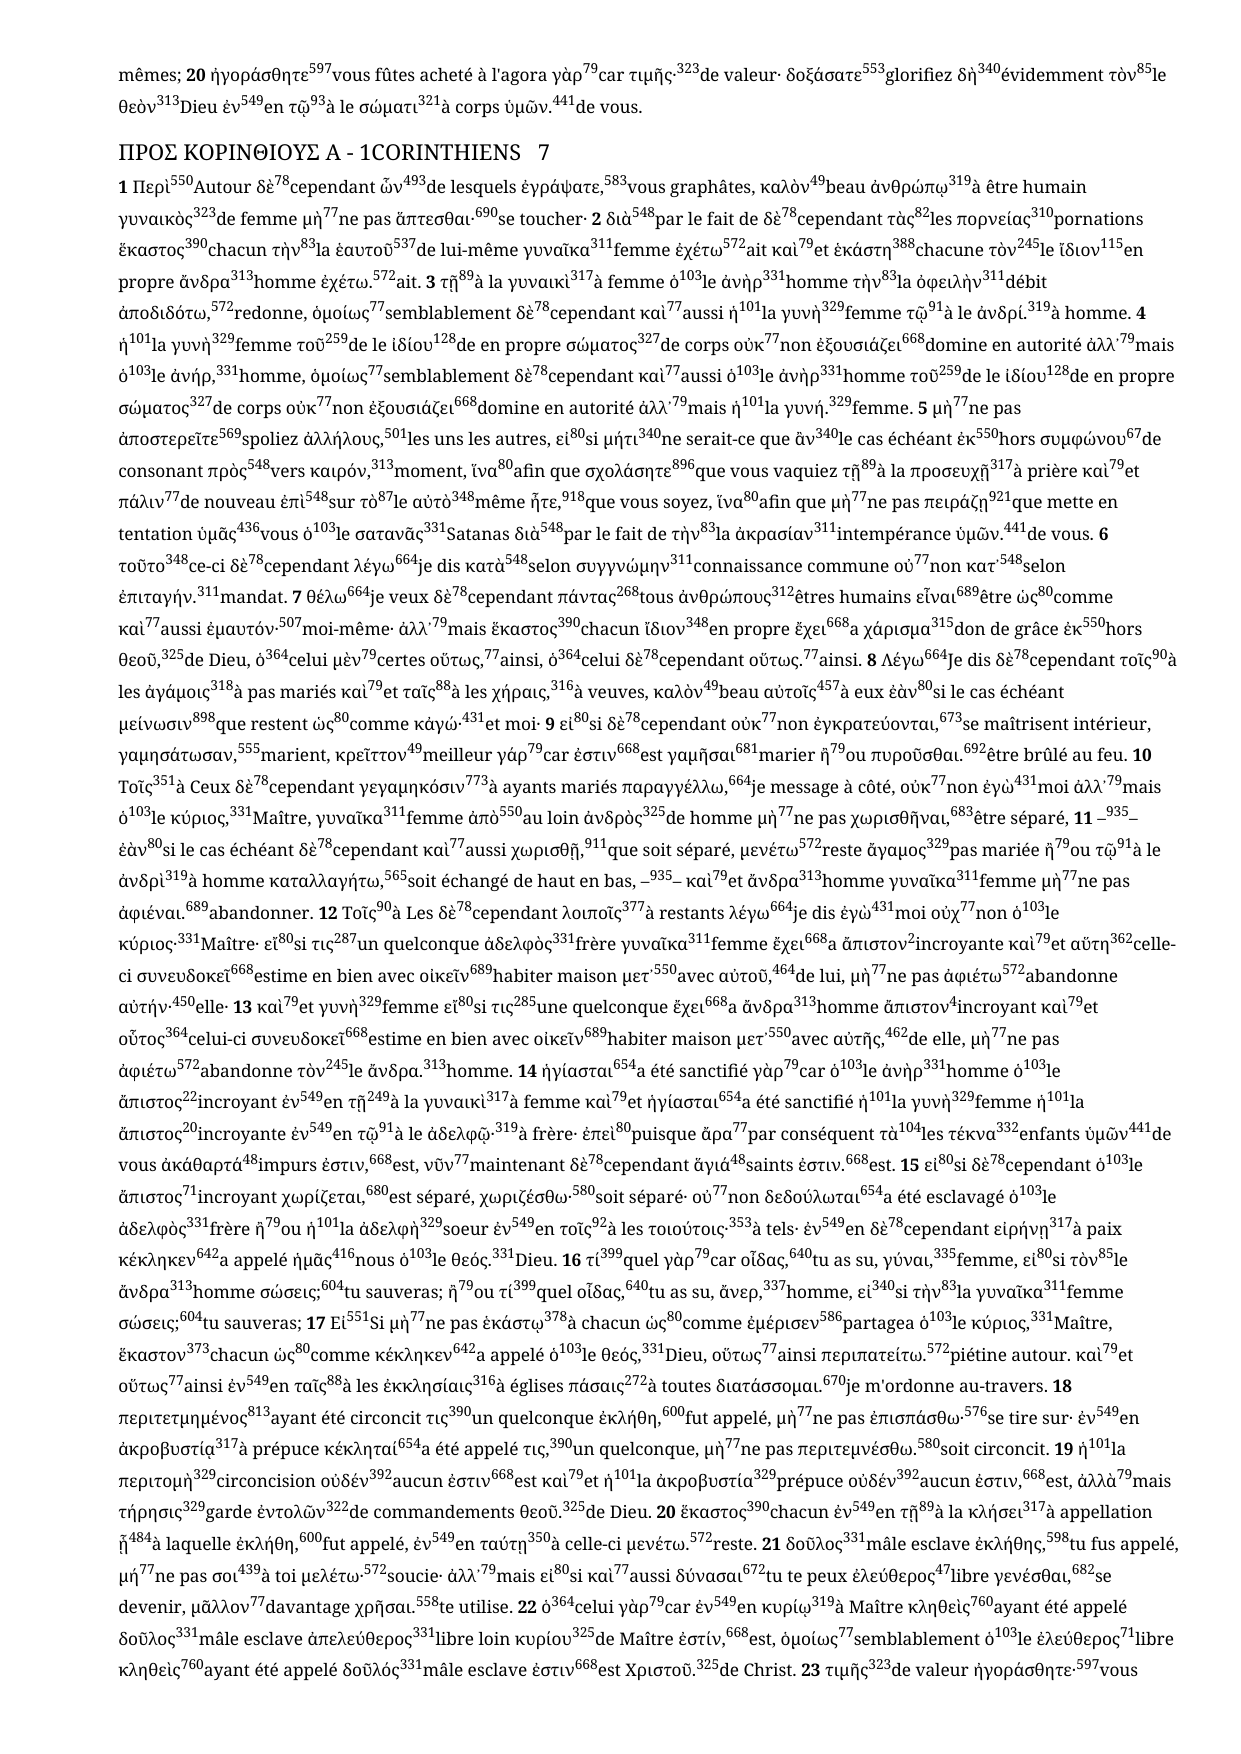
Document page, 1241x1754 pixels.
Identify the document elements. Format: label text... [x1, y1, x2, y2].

text 1 Περὶ550Autour δὲ78cependant ὧν493de lesquels ἐγράψατε,583vous graphâtes, καλὸν49beau ἀνθρώπῳ319à être humain γυναικὸς323de femme μὴ77ne pas ἅπτεσθαι·690se toucher· 2 διὰ548par le fait de δὲ78cependant τὰς82les πορνείας310pornations ἕκαστος390chacun τὴν83la ἑαυτοῦ537de lui-même γυναῖκα311femme ἐχέτω572ait καὶ79et ἑκάστη388chacune τὸν245le ἴδιον115en propre ἄνδρα313homme ἐχέτω.572ait. 3 τῇ89à la γυναικὶ317à femme ὁ103le ἀνὴρ331homme τὴν83la ὀφειλὴν311débit ἀποδιδότω,572redonne, ὁμοίως77semblablement δὲ78cependant καὶ77aussi ἡ101la γυνὴ329femme τῷ91à le ἀνδρί.319à homme. 4 ἡ101la γυνὴ329femme τοῦ259de le ἰδίου128de en propre σώματος327de corps οὐκ77non ἐξουσιάζει668domine en autorité ἀλλ᾽79mais ὁ103le ἀνήρ,331homme, ὁμοίως77semblablement δὲ78cependant καὶ77aussi ὁ103le ἀνὴρ331homme τοῦ259de le ἰδίου128de en propre σώματος327de corps οὐκ77non ἐξουσιάζει668domine en autorité ἀλλ᾽79mais ἡ101la γυνή.329femme. 5 μὴ77ne pas ἀποστερεῖτε569spoliez ἀλλήλους,501les uns les autres, εἰ80si μήτι340ne serait-ce que ἂν340le cas échéant ἐκ550hors συμφώνου67de consonant πρὸς548vers καιρόν,313moment, ἵνα80afin que σχολάσητε896que vous vaquiez τῇ89à la προσευχῇ317à prière καὶ79et πάλιν77de nouveau ἐπὶ548sur τὸ87le αὐτὸ348même ἦτε,918que vous soyez, ἵνα80afin que μὴ77ne pas πειράζῃ921que mette en tentation ὑμᾶς436vous ὁ103le σατανᾶς331Satanas διὰ548par le fait de τὴν83la ἀκρασίαν311intempérance ὑμῶν.441de vous. 6 τοῦτο348ce-ci δὲ78cependant λέγω664je dis κατὰ548selon συγγνώμην311connaissance commune οὐ77non κατ᾽548selon ἐπιταγήν.311mandat. 7 θέλω664je veux δὲ78cependant πάντας268tous ἀνθρώπους312êtres humains εἶναι689être ὡς80comme καὶ77aussi ἐμαυτόν·507moi-même· ἀλλ᾽79mais ἕκαστος390chacun ἴδιον348en propre ἔχει668a χάρισμα315don de grâce ἐκ550hors θεοῦ,325de Dieu, ὁ364celui μὲν79certes οὕτως,77ainsi, ὁ364celui δὲ78cependant οὕτως.77ainsi. 8 Λέγω664Je dis δὲ78cependant τοῖς90à les ἀγάμοις318à pas mariés καὶ79et ταῖς88à les χήραις,316à veuves, καλὸν49beau αὐτοῖς457à eux ἐὰν80si le cas échéant μείνωσιν898que restent ὡς80comme κἀγώ·431et moi· 9 εἰ80si δὲ78cependant οὐκ77non ἐγκρατεύονται,673se maîtrisent intérieur, γαμησάτωσαν,555marient, κρεῖττον49meilleur γάρ79car ἐστιν668est γαμῆσαι681marier ἢ79ou πυροῦσθαι.692être brûlé au feu. 10 Τοῖς351à Ceux δὲ78cependant γεγαμηκόσιν773à ayants mariés παραγγέλλω,664je message à côté, οὐκ77non ἐγὼ431moi ἀλλ᾽79mais ὁ103le κύριος,331Maître, γυναῖκα311femme ἀπὸ550au loin ἀνδρὸς325de homme μὴ77ne pas χωρισθῆναι,683être séparé, 11 –935– ἐὰν80si le cas échéant δὲ78cependant καὶ77aussi χωρισθῇ,911que soit séparé, μενέτω572reste ἄγαμος329pas mariée ἢ79ou τῷ91à le ἀνδρὶ319à homme καταλλαγήτω,565soit échangé de haut en bas, –935– καὶ79et ἄνδρα313homme γυναῖκα311femme μὴ77ne pas ἀφιέναι.689abandonner. 12 Τοῖς90à Les δὲ78cependant λοιποῖς377à restants λέγω664je dis ἐγὼ431moi οὐχ77non ὁ103le κύριος·331Maître· εἴ80si τις287un quelconque ἀδελφὸς331frère γυναῖκα311femme ἔχει668a ἄπιστον2incroyante καὶ79et αὕτη362celle-ci συνευδοκεῖ668estime en bien avec οἰκεῖν689habiter maison μετ᾽550avec αὐτοῦ,464de lui, μὴ77ne pas ἀφιέτω572abandonne αὐτήν·450elle· 13 καὶ79et γυνὴ329femme εἴ80si τις285une quelconque ἔχει668a ἄνδρα313homme ἄπιστον4incroyant καὶ79et οὗτος364celui-ci συνευδοκεῖ668estime en bien avec οἰκεῖν689habiter maison μετ᾽550avec αὐτῆς,462de elle, μὴ77ne pas ἀφιέτω572abandonne τὸν245le ἄνδρα.313homme. 14 ἡγίασται654a été sanctifié γὰρ79car ὁ103le ἀνὴρ331homme ὁ103le ἄπιστος22incroyant ἐν549en τῇ249à la γυναικὶ317à femme καὶ79et ἡγίασται654a été sanctifié ἡ101la γυνὴ329femme ἡ101la ἄπιστος20incroyante ἐν549en τῷ91à le ἀδελφῷ·319à frère· ἐπεὶ80puisque ἄρα77par conséquent τὰ104les τέκνα332enfants ὑμῶν441de vous ἀκάθαρτά48impurs ἐστιν,668est, νῦν77maintenant δὲ78cependant ἅγιά48saints ἐστιν.668est. 15 εἰ80si δὲ78cependant ὁ103le ἄπιστος71incroyant χωρίζεται,680est séparé, χωριζέσθω·580soit séparé· οὐ77non δεδούλωται654a été esclavagé ὁ103le ἀδελφὸς331frère ἢ79ou ἡ101la ἀδελφὴ329soeur ἐν549en τοῖς92à les τοιούτοις·353à tels· ἐν549en δὲ78cependant εἰρήνῃ317à paix κέκληκεν642a appelé ἡμᾶς416nous ὁ103le θεός.331Dieu. 16 τί399quel γὰρ79car οἶδας,640tu as su, γύναι,335femme, εἰ80si τὸν85le ἄνδρα313homme σώσεις;604tu sauveras; ἢ79ou τί399quel οἶδας,640tu as su, ἄνερ,337homme, εἰ340si τὴν83la γυναῖκα311femme σώσεις;604tu sauveras; 17 Εἰ551Si μὴ77ne pas ἑκάστῳ378à chacun ὡς80comme ἐμέρισεν586partagea ὁ103le κύριος,331Maître, ἕκαστον373chacun ὡς80comme κέκληκεν642a appelé ὁ103le θεός,331Dieu, οὕτως77ainsi περιπατείτω.572piétine autour. καὶ79et οὕτως77ainsi ἐν549en ταῖς88à les ἐκκλησίαις316à églises πάσαις272à toutes διατάσσομαι.670je m'ordonne au-travers. 18 περιτετμημένος813ayant été circoncit τις390un quelconque ἐκλήθη,600fut appelé, μὴ77ne pas ἐπισπάσθω·576se tire sur· ἐν549en ἀκροβυστίᾳ317à prépuce κέκληταί654a été appelé τις,390un quelconque, μὴ77ne pas περιτεμνέσθω.580soit circoncit. 19 ἡ101la περιτομὴ329circoncision οὐδέν392aucun ἐστιν668est καὶ79et ἡ101la ἀκροβυστία329prépuce οὐδέν392aucun ἐστιν,668est, ἀλλὰ79mais τήρησις329garde ἐντολῶν322de commandements θεοῦ.325de Dieu. 20 ἕκαστος390chacun ἐν549en τῇ89à la κλήσει317à appellation ᾗ484à laquelle ἐκλήθη,600fut appelé, ἐν549en ταύτῃ350à celle-ci μενέτω.572reste. 21 δοῦλος331mâle esclave ἐκλήθης,598tu fus appelé, μή77ne pas σοι439à toi μελέτω·572soucie· ἀλλ᾽79mais εἰ80si καὶ77aussi δύνασαι672tu te peux ἐλεύθερος47libre γενέσθαι,682se devenir, μᾶλλον77davantage χρῆσαι.558te utilise. 22 ὁ364celui γὰρ79car ἐν549en κυρίῳ319à Maître κληθεὶς760ayant été appelé δοῦλος331mâle esclave ἀπελεύθερος331libre loin κυρίου325de Maître ἐστίν,668est, ὁμοίως77semblablement ὁ103le ἐλεύθερος71libre κληθεὶς760ayant été appelé δοῦλός331mâle esclave ἐστιν668est Χριστοῦ.325de Christ. 23 τιμῆς323de valeur ἠγοράσθητε·597vous fûtes acheté à l'agora· μὴ77ne pas γίνεσθε573que vous vous devenez δοῦλοι330mâles esclaves ἀνθρώπων.324de êtres humains. 24 ἕκαστος390chacun ἐν549en ᾧ488à lequel ἐκλήθη,600fut appelé, ἀδελφοί,336frères, ἐν549en τούτῳ354à ce-ci μενέτω572reste παρὰ549à côté θεῷ.319à Dieu. 25 Περὶ550Autour δὲ78cependant τῶν94de les παρθένων322de vierges ἐπιταγὴν311mandat κυρίου325de Maître οὐκ77non ἔχω,664j'ai, γνώμην311opinion δὲ78cependant δίδωμι664je donne ὡς80comme ἠλεημένος813ayant été fait miséricorde ὑπὸ550sous κυρίου325de Maître πιστὸς47croyable εἶναι.689être. 26 Νομίζω664Je fais loi οὖν79donc τοῦτο140ce-ci καλὸν34beau ὑπάρχειν689subsister διὰ548par le fait de τὴν83la ἐνεστῶσαν768ayante dressée dedans ἀνάγκην,311nécessité, ὅτι80en ce que καλὸν49beau ἀνθρώπῳ319à être humain τὸ366ce οὕτως77ainsi εἶναι.689être. 27 δέδεσαι652tu as été attaché de lien γυναικί,317à femme, μὴ77ne pas ζήτει570cherche λύσιν·311déliage· λέλυσαι652tu as été délié ἀπὸ550au loin γυναικός,323de femme, μὴ77ne pas ζήτει570cherche γυναῖκα.311femme. 28 ἐὰν80si le cas échéant δὲ78cependant καὶ77aussi γαμήσῃς,897que tu maries, οὐχ77non ἥμαρτες,584tu fautas, καὶ79et ἐὰν80si le cas échéant γήμῃ899que marie ἡ101la παρθένος,329vierge, οὐχ77non ἥμαρτεν·586fauta· θλῖψιν311oppression δὲ78cependant τῇ89à la σαρκὶ317à chair ἕξουσιν605auront οἱ102les τοιοῦτοι,363tels, ἐγὼ431moi δὲ78cependant ὑμῶν441de vous φείδομαι.670je m'épargne. 29 Τοῦτο348Ce-ci δέ78cependant φημι,664je déclare, ἀδελφοί,336frères, ὁ103le καιρὸς331moment συνεσταλμένος813ayant été équipé ensemble ἐστίν·668est· τὸ87le λοιπόν,375restant, ἵνα80afin que καὶ77aussi οἱ363ceux ἔχοντες839ayants γυναῖκας310femmes ὡς80comme μὴ77ne pas ἔχοντες839ayants ὦσιν920que soient 30 καὶ79et οἱ363ceux κλαίοντες839pleurants ὡς80comme μὴ77ne pas κλαίοντες839pleurants καὶ79et οἱ363ceux χαίροντες839étants de joie ὡς80comme μὴ77ne pas χαίροντες839étants de joie καὶ79et οἱ363ceux ἀγοράζοντες839achetants à l'agora ὡς80comme μὴ77ne pas κατέχοντες,839tenants de haut en bas, 31 καὶ79et οἱ363ceux χρώμενοι866se utilisants τὸν85le κόσμον313monde ὡς80comme μὴ77ne pas καταχρώμενοι·866se utilisants de haut en bas· παράγει668mène de côté γὰρ79car τὸ105le σχῆμα333schéma τοῦ97de le κόσμου325de monde τούτου.150de celui-ci. 32 Θέλω664Je veux δὲ78cependant ὑμᾶς436vous ἀμερίμνους31insouciants εἶναι.689être. ὁ103le ἄγαμος331pas marié μεριμνᾷ668inquiète τὰ347ces τοῦ97de le κυρίου,325de Maître, πῶς77comment? ἀρέσῃ899que plaise τῷ91à le κυρίῳ·319à Maître· 33 ὁ364celui δὲ78cependant γαμήσας721ayant marié μεριμνᾷ668inquiète τὰ347ces τοῦ97de le κόσμου,325de monde, πῶς77comment? ἀρέσῃ899que plaise τῇ249à la γυναικί,317à femme, 34 καὶ79et μεμέρισται.654a été partagé. καὶ79et ἡ101la γυνὴ329femme ἡ101la ἄγαμος329pas mariée καὶ79et ἡ101la παρθένος329vierge μεριμνᾷ668inquiète τὰ347ces τοῦ97de le κυρίου,325de Maître, ἵνα80afin que ᾖ921que soit ἁγία45sainte καὶ79et τῷ93à le σώματι321à corps καὶ79et τῷ93à le πνεύματι·321à souffle· ἡ362celle δὲ78cependant γαμήσασα719ayante mariée μεριμνᾷ668inquiète τὰ347ces τοῦ97de le κόσμου,325de monde, πῶς77comment? ἀρέσῃ899que plaise τῷ251à le ἀνδρί.319à homme. 35 τοῦτο348ce-ci δὲ78cependant πρὸς548vers τὸ87le ὑμῶν441de vous αὐτῶν521de vous-mêmes σύμφορον55convenable λέγω,664je dis, οὐχ77non ἵνα80afin que βρόχον313noeud coulant ὑμῖν438à vous ἐπιβάλω895que je surjette ἀλλὰ79mais πρὸς548vers τὸ482ce εὔσχημον55élégant καὶ79et εὐπάρεδρον55dévoué τῷ91à le κυρίῳ319à Maître ἀπερισπάστως.77sans distraction. 36 Εἰ80Si δέ78cependant τις390un quelconque ἀσχημονεῖν689être inélégant ἐπὶ548sur τὴν83la παρθένον311vierge αὐτοῦ464de lui νομίζει,668fait loi, ἐὰν80si le cas échéant ᾖ921que soit ὑπέρακμος45au-dessus du point le plus haut καὶ79et οὕτως77ainsi ὀφείλει668doit γίνεσθαι,690se devenir, ὃ482lequel θέλει668veut ποιείτω,572fasse, οὐχ77non ἁμαρτάνει,668faute, γαμείτωσαν.571marient. 37 ὃς498lequel δὲ78cependant ἕστηκεν642a dressé ἐν549en τῇ89à la καρδίᾳ317à coeur αὐτοῦ464de lui ἑδραῖος71assis μὴ77ne pas ἔχων840ayant ἀνάγκην,311nécessité, ἐξουσίαν311autorité δὲ78cependant ἔχει668a περὶ550autour τοῦ259de le ἰδίου128de en propre θελήματος327de volonté καὶ79et τοῦτο348ce-ci κέκρικεν642a jugé ἐν549en τῇ249à la ἰδίᾳ119à en propre καρδίᾳ,317à coeur, τηρεῖν689garder τὴν83la ἑαυτοῦ537de lui-même παρθένον,311vierge, καλῶς77bellement ποιήσει.606fera. 38 ὥστε80de sorte que καὶ79et ὁ364celui γαμίζων840donnant en mariage τὴν83la ἑαυτοῦ537de lui-même παρθένον311vierge καλῶς77bellement ποιεῖ668fait καὶ79et ὁ364celui μὴ77ne pas γαμίζων840donnant en mariage κρεῖσσον77meilleurement ποιήσει.606fera. 39 Γυνὴ329Femme δέδεται654a été attaché de lien ἐφ᾽548sur ὅσον295autant lequel χρόνον313temps ζῇ668vit ὁ103le ἀνὴρ331homme αὐτῆς·462de elle· ἐὰν80si le cas échéant δὲ78cependant κοιμηθῇ911que soit mis au coucher ὁ103le ἀνήρ,331homme, ἐλευθέρα45libre ἐστὶν668est ᾧ486à lequel θέλει668veut γαμηθῆναι,683être marié, μόνον77seulement ἐν549en κυρίῳ.319à Maître. 40 μακαριωτέρα45plus heureuse δέ78cependant ἐστιν668est ἐὰν80si le cas échéant οὕτως77ainsi μείνῃ,899que reste, κατὰ548selon τὴν83la ἐμὴν216mienne γνώμην·311opinion· δοκῶ664j'estime δὲ78cependant κἀγὼ431et moi πνεῦμα315souffle θεοῦ325de Dieu ἔχειν.689avoir. [118, 171, 1181, 1682]
text ΠΡΟΣ ΚΟΡΙΝΘΙΟΥΣ Α - 1CORINTHIENS 7 [118, 137, 1181, 167]
